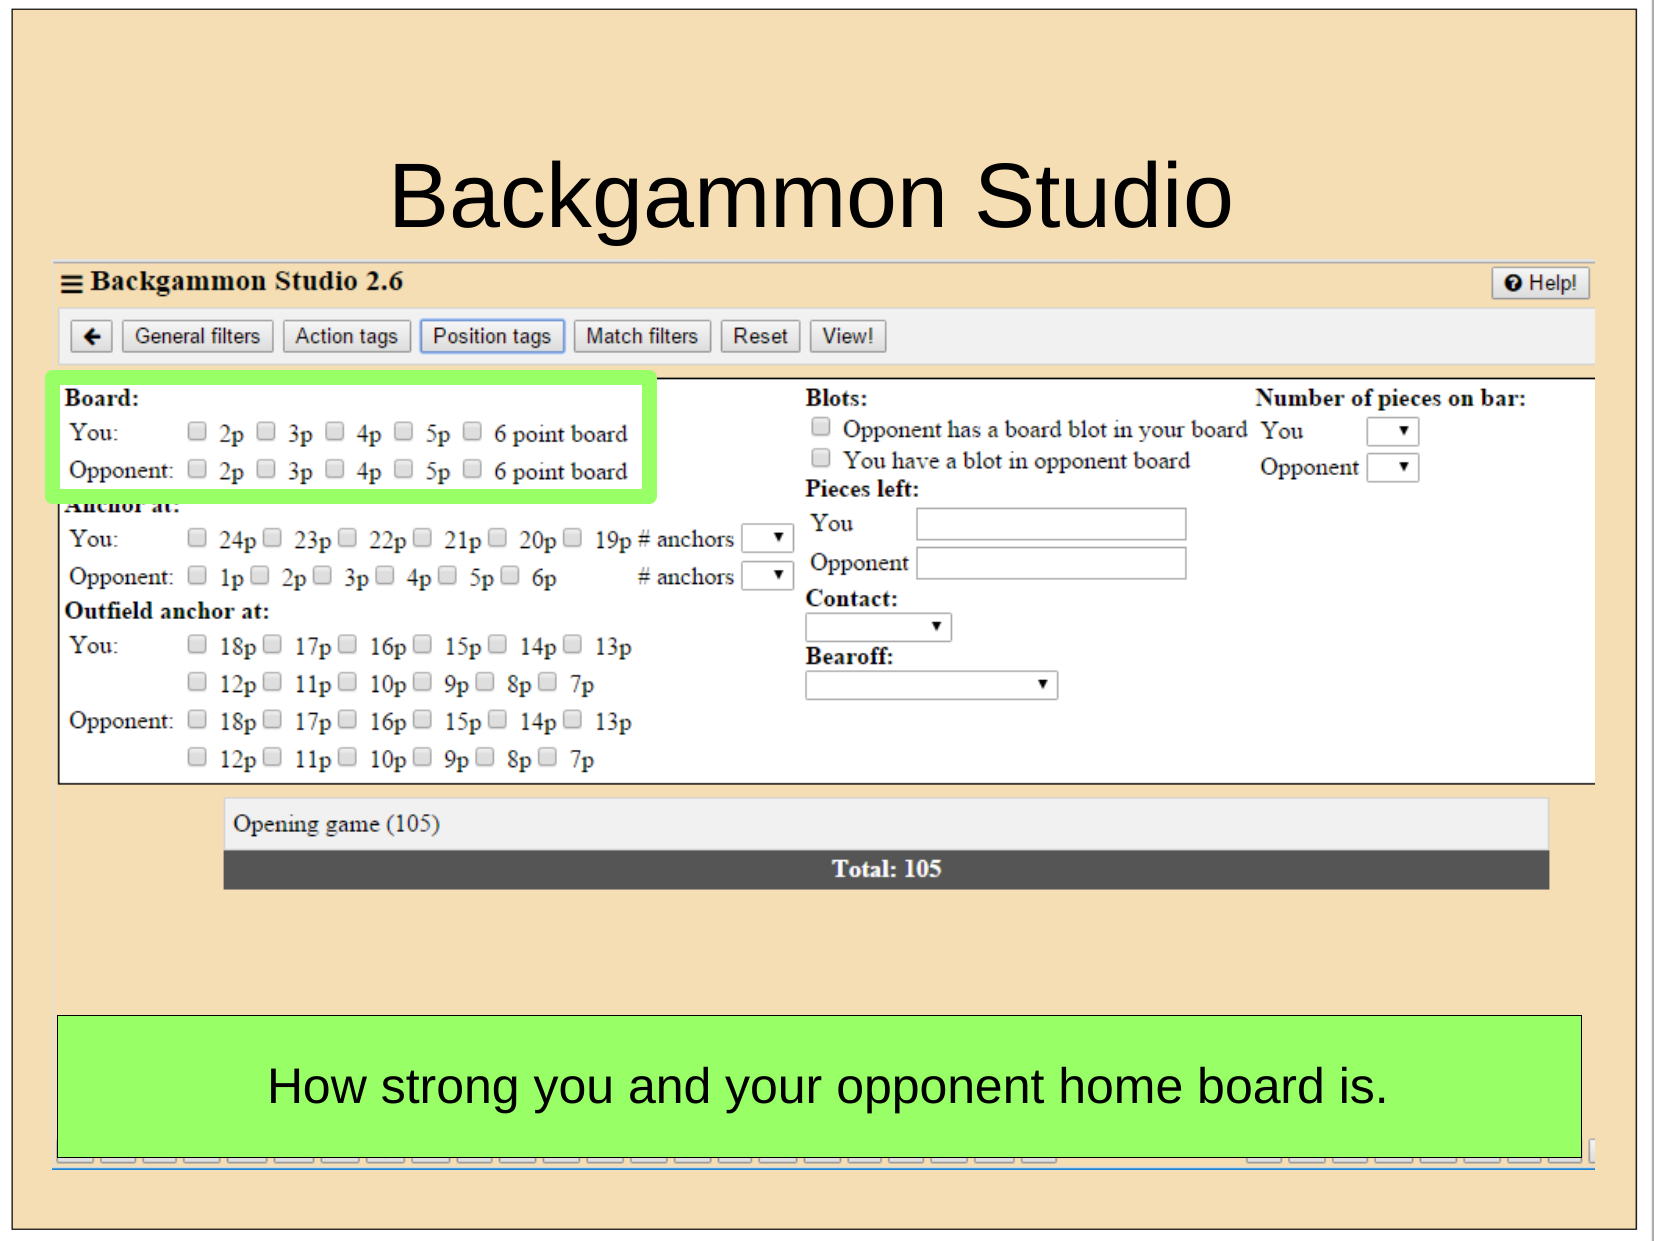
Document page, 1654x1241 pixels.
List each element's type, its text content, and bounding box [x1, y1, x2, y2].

title Backgammon Studio [118, 112, 1506, 259]
picture [0, 0, 1654, 1241]
text_box How strong you and your opponent home board is. [57, 1015, 1582, 1158]
